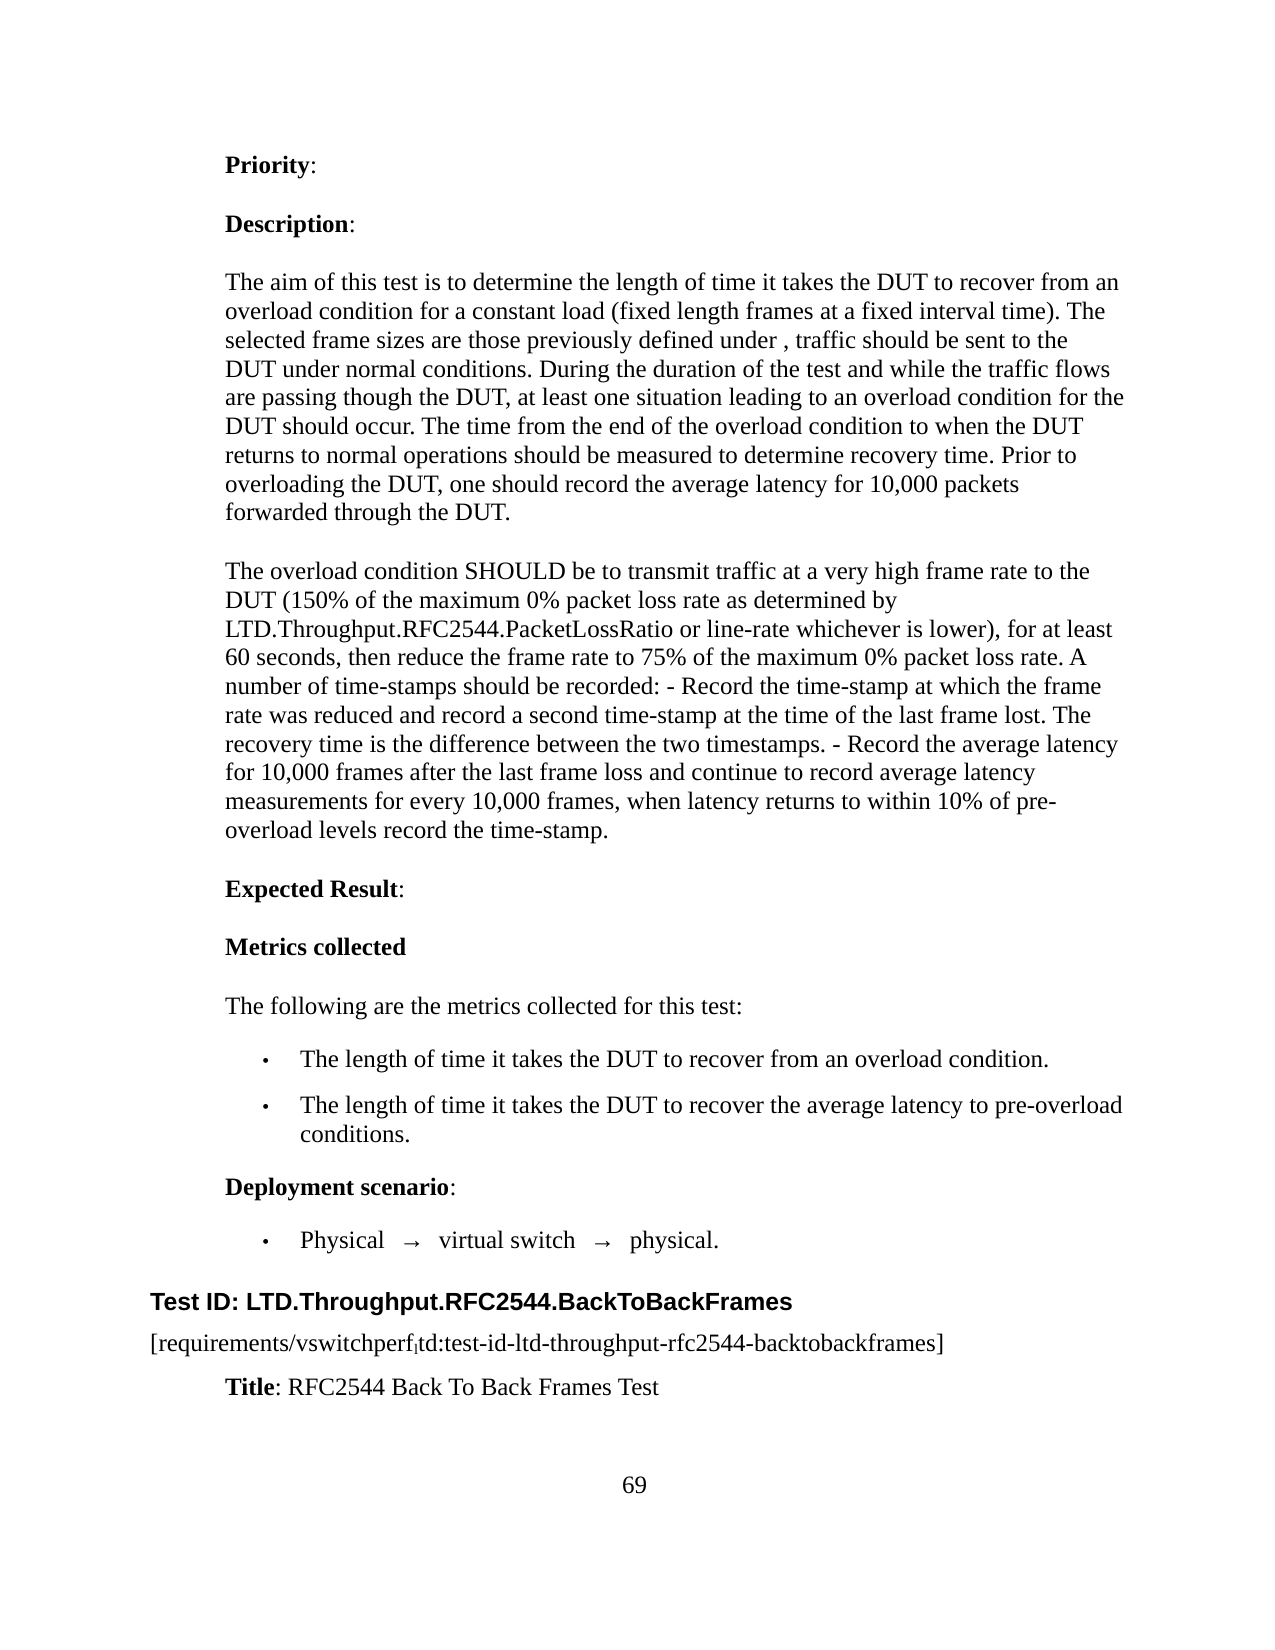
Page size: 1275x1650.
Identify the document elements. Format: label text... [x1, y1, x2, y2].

text Metrics collected [225, 932, 1125, 961]
text The aim of this test is to determine the length of time it takes the DUT to recover from an overload condition for a constant load (fixed length frames at a fixed interval time). The selected frame sizes are those previously defined under , traffic should be sent to the DUT under normal conditions. During the duration of the test and while the traffic flows are passing though the DUT, at least one situation leading to an overload condition for the DUT should occur. The time from the end of the overload condition to when the DUT returns to normal operations should be measured to determine recovery time. Prior to overloading the DUT, one should record the average latency for 10,000 packets forwarded through the DUT. [225, 267, 1125, 526]
text Description: [225, 209, 1125, 237]
list The length of time it takes the DUT to recover the average latency to pre-overload conditions. [262, 1091, 1125, 1148]
text [requirements/vswitchperfltd:test-id-ltd-throughput-rfc2544-backtobackframes] [150, 1328, 1125, 1357]
list The length of time it takes the DUT to recover from an overload condition. [262, 1044, 1125, 1073]
text Deployment scenario: [225, 1172, 1125, 1201]
text The overload condition SHOULD be to transmit traffic at a very high frame rate to the DUT (150% of the maximum 0% packet loss rate as determined by LTD.Throughput.RFC2544.PacketLossRatio or line-rate whichever is lower), for at least 60 seconds, then reduce the frame rate to 75% of the maximum 0% packet loss rate. A number of time-stamps should be recorded: - Record the time-stamp at which the frame rate was reduced and record a second time-stamp at the time of the last frame lost. The recovery time is the difference between the two timestamps. - Record the average latency for 10,000 frames after the last frame loss and continue to record average latency measurements for every 10,000 frames, when latency returns to within 10% of pre-overload levels record the time-stamp. [225, 556, 1125, 844]
text Title: RFC2544 Back To Back Frames Test [225, 1372, 1125, 1401]
text The following are the metrics collected for this test: [225, 991, 1125, 1020]
subtitle Test ID: LTD.Throughput.RFC2544.BackToBackFrames [150, 1287, 1125, 1316]
text Priority: [225, 150, 1125, 179]
text Expected Result: [225, 874, 1125, 902]
list Physical → virtual switch → physical. [262, 1225, 1125, 1253]
